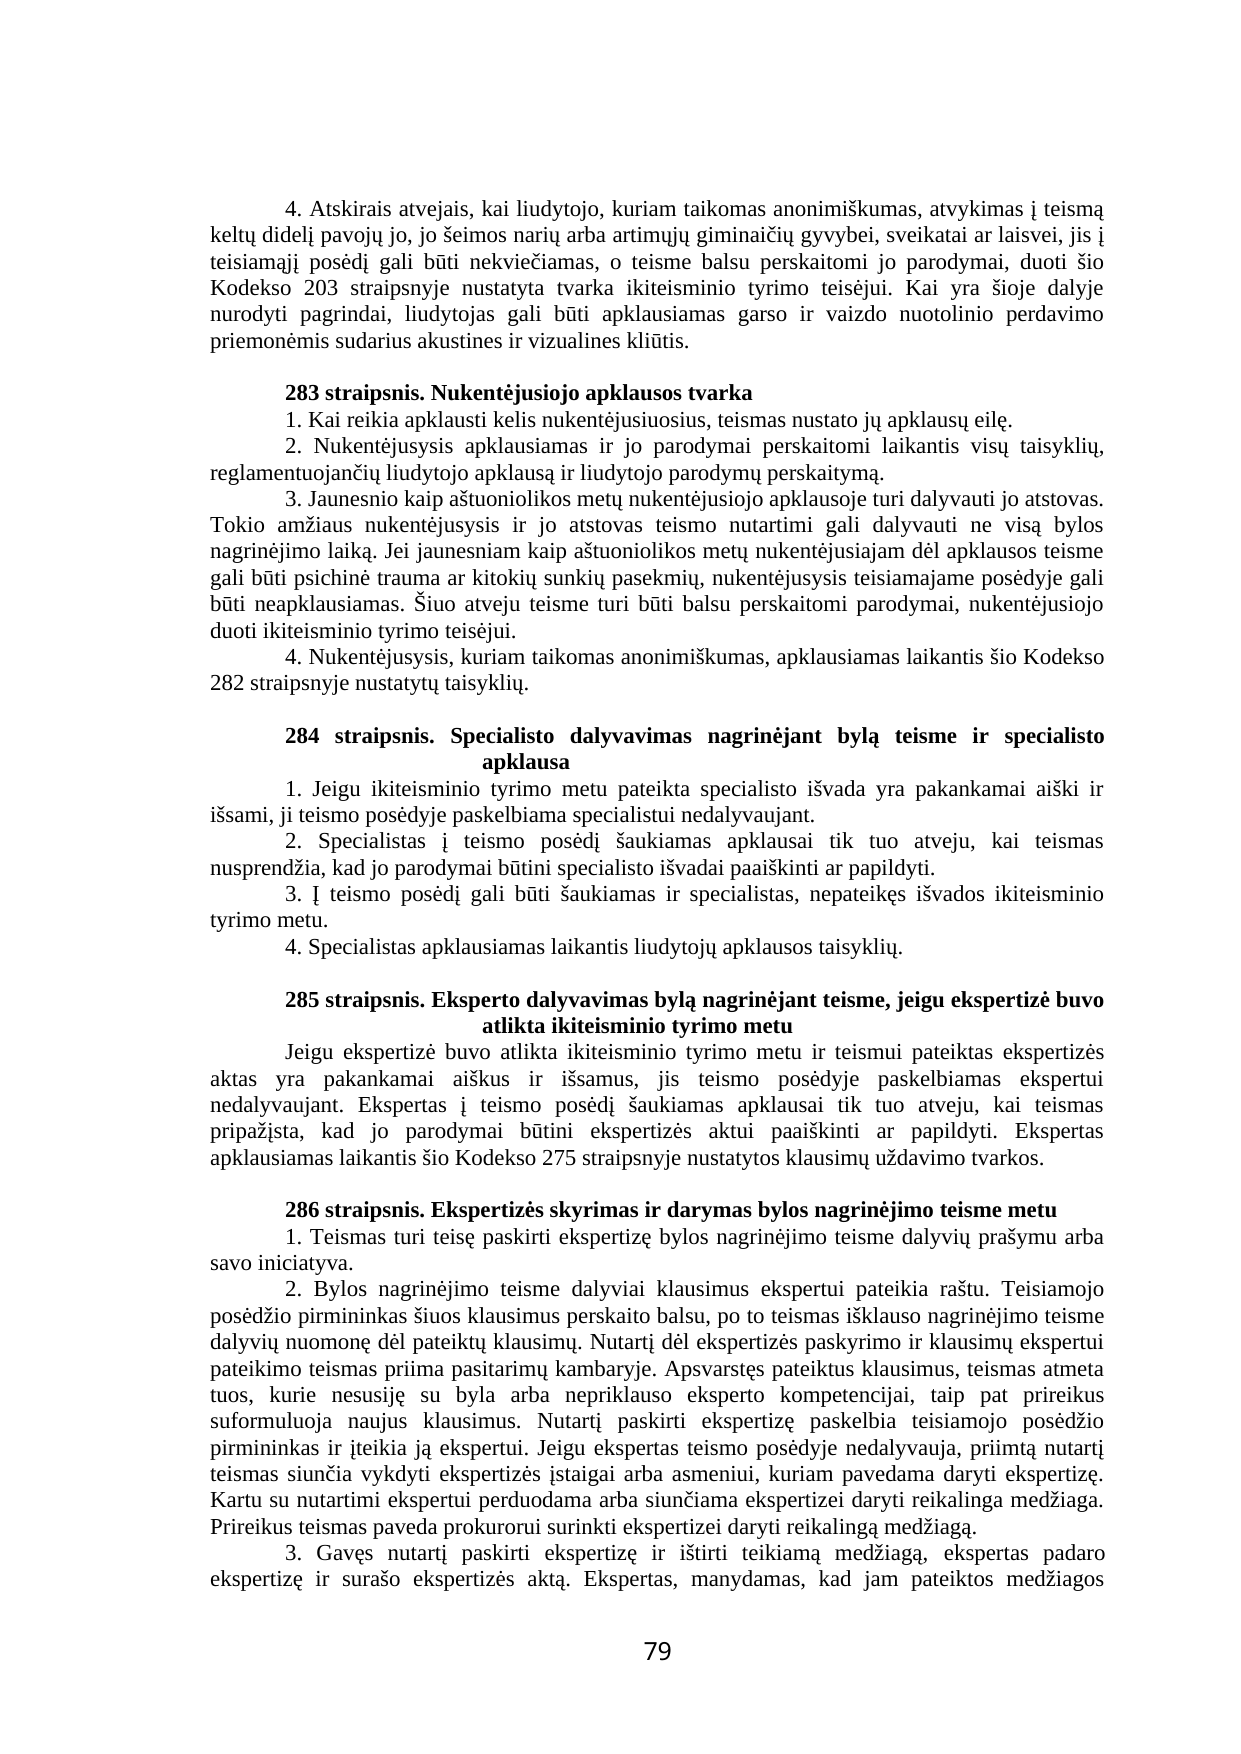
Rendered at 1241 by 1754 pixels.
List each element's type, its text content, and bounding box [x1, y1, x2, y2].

text 283 straipsnis. Nukentėjusiojo apklausos tvarka [210, 379, 1106, 406]
text 4. Specialistas apklausiamas laikantis liudytojų apklausos taisyklių. [210, 933, 1106, 959]
text 4. Nukentėjusysis, kuriam taikomas anonimiškumas, apklausiamas laikantis šio Kodekso 282 straipsnyje nustatytų taisyklių. [210, 643, 1106, 696]
text 1. Teismas turi teisę paskirti ekspertizę bylos nagrinėjimo teisme dalyvių prašymu arba savo iniciatyva. [210, 1223, 1106, 1276]
text 2. Specialistas į teismo posėdį šaukiamas apklausai tik tuo atveju, kai teismas nusprendžia, kad jo parodymai būtini specialisto išvadai paaiškinti ar papildyti. [210, 827, 1106, 880]
text 285 straipsnis. Eksperto dalyvavimas bylą nagrinėjant teisme, jeigu ekspertizė buvo atlikta ikiteisminio tyrimo metu [285, 986, 1106, 1038]
text 2. Bylos nagrinėjimo teisme dalyviai klausimus ekspertui pateikia raštu. Teisiamojo posėdžio pirmininkas šiuos klausimus perskaito balsu, po to teismas išklauso nagrinėjimo teisme dalyvių nuomonę dėl pateiktų klausimų. Nutartį dėl ekspertizės paskyrimo ir klausimų ekspertui pateikimo teismas priima pasitarimų kambaryje. Apsvarstęs pateiktus klausimus, teismas atmeta tuos, kurie nesusiję su byla arba nepriklauso eksperto kompetencijai, taip pat prireikus suformuluoja naujus klausimus. Nutartį paskirti ekspertizę paskelbia teisiamojo posėdžio pirmininkas ir įteikia ją ekspertui. Jeigu ekspertas teismo posėdyje nedalyvauja, priimtą nutartį teismas siunčia vykdyti ekspertizės įstaigai arba asmeniui, kuriam pavedama daryti ekspertizę. Kartu su nutartimi ekspertui perduodama arba siunčiama ekspertizei daryti reikalinga medžiaga. Prireikus teismas paveda prokurorui surinkti ekspertizei daryti reikalingą medžiagą. [210, 1276, 1106, 1539]
text 286 straipsnis. Ekspertizės skyrimas ir darymas bylos nagrinėjimo teisme metu [285, 1196, 1106, 1223]
text 3. Į teismo posėdį gali būti šaukiamas ir specialistas, nepateikęs išvados ikiteisminio tyrimo metu. [210, 880, 1106, 933]
text 1. Kai reikia apklausti kelis nukentėjusiuosius, teismas nustato jų apklausų eilę. [210, 406, 1106, 432]
text 1. Jeigu ikiteisminio tyrimo metu pateikta specialisto išvada yra pakankamai aiški ir išsami, ji teismo posėdyje paskelbiama specialistui nedalyvaujant. [210, 775, 1106, 827]
text 2. Nukentėjusysis apklausiamas ir jo parodymai perskaitomi laikantis visų taisyklių, reglamentuojančių liudytojo apklausą ir liudytojo parodymų perskaitymą. [210, 432, 1106, 485]
text 3. Jaunesnio kaip aštuoniolikos metų nukentėjusiojo apklausoje turi dalyvauti jo atstovas. Tokio amžiaus nukentėjusysis ir jo atstovas teismo nutartimi gali dalyvauti ne visą bylos nagrinėjimo laiką. Jei jaunesniam kaip aštuoniolikos metų nukentėjusiajam dėl apklausos teisme gali būti psichinė trauma ar kitokių sunkių pasekmių, nukentėjusysis teisiamajame posėdyje gali būti neapklausiamas. Šiuo atveju teisme turi būti balsu perskaitomi parodymai, nukentėjusiojo duoti ikiteisminio tyrimo teisėjui. [210, 485, 1106, 643]
text Jeigu ekspertizė buvo atlikta ikiteisminio tyrimo metu ir teismui pateiktas ekspertizės aktas yra pakankamai aiškus ir išsamus, jis teismo posėdyje paskelbiamas ekspertui nedalyvaujant. Ekspertas į teismo posėdį šaukiamas apklausai tik tuo atveju, kai teismas pripažįsta, kad jo parodymai būtini ekspertizės aktui paaiškinti ar papildyti. Ekspertas apklausiamas laikantis šio Kodekso 275 straipsnyje nustatytos klausimų uždavimo tvarkos. [210, 1038, 1106, 1170]
text 3. Gavęs nutartį paskirti ekspertizę ir ištirti teikiamą medžiagą, ekspertas padaro ekspertizę ir surašo ekspertizės aktą. Ekspertas, manydamas, kad jam pateiktos medžiagos [210, 1539, 1106, 1592]
text 4. Atskirais atvejais, kai liudytojo, kuriam taikomas anonimiškumas, atvykimas į teismą keltų didelį pavojų jo, jo šeimos narių arba artimųjų giminaičių gyvybei, sveikatai ar laisvei, jis į teisiamąjį posėdį gali būti nekviečiamas, o teisme balsu perskaitomi jo parodymai, duoti šio Kodekso 203 straipsnyje nustatyta tvarka ikiteisminio tyrimo teisėjui. Kai yra šioje dalyje nurodyti pagrindai, liudytojas gali būti apklausiamas garso ir vaizdo nuotolinio perdavimo priemonėmis sudarius akustines ir vizualines kliūtis. [210, 195, 1106, 353]
text 284 straipsnis. Specialisto dalyvavimas nagrinėjant bylą teisme ir specialisto apklausa [285, 722, 1106, 775]
